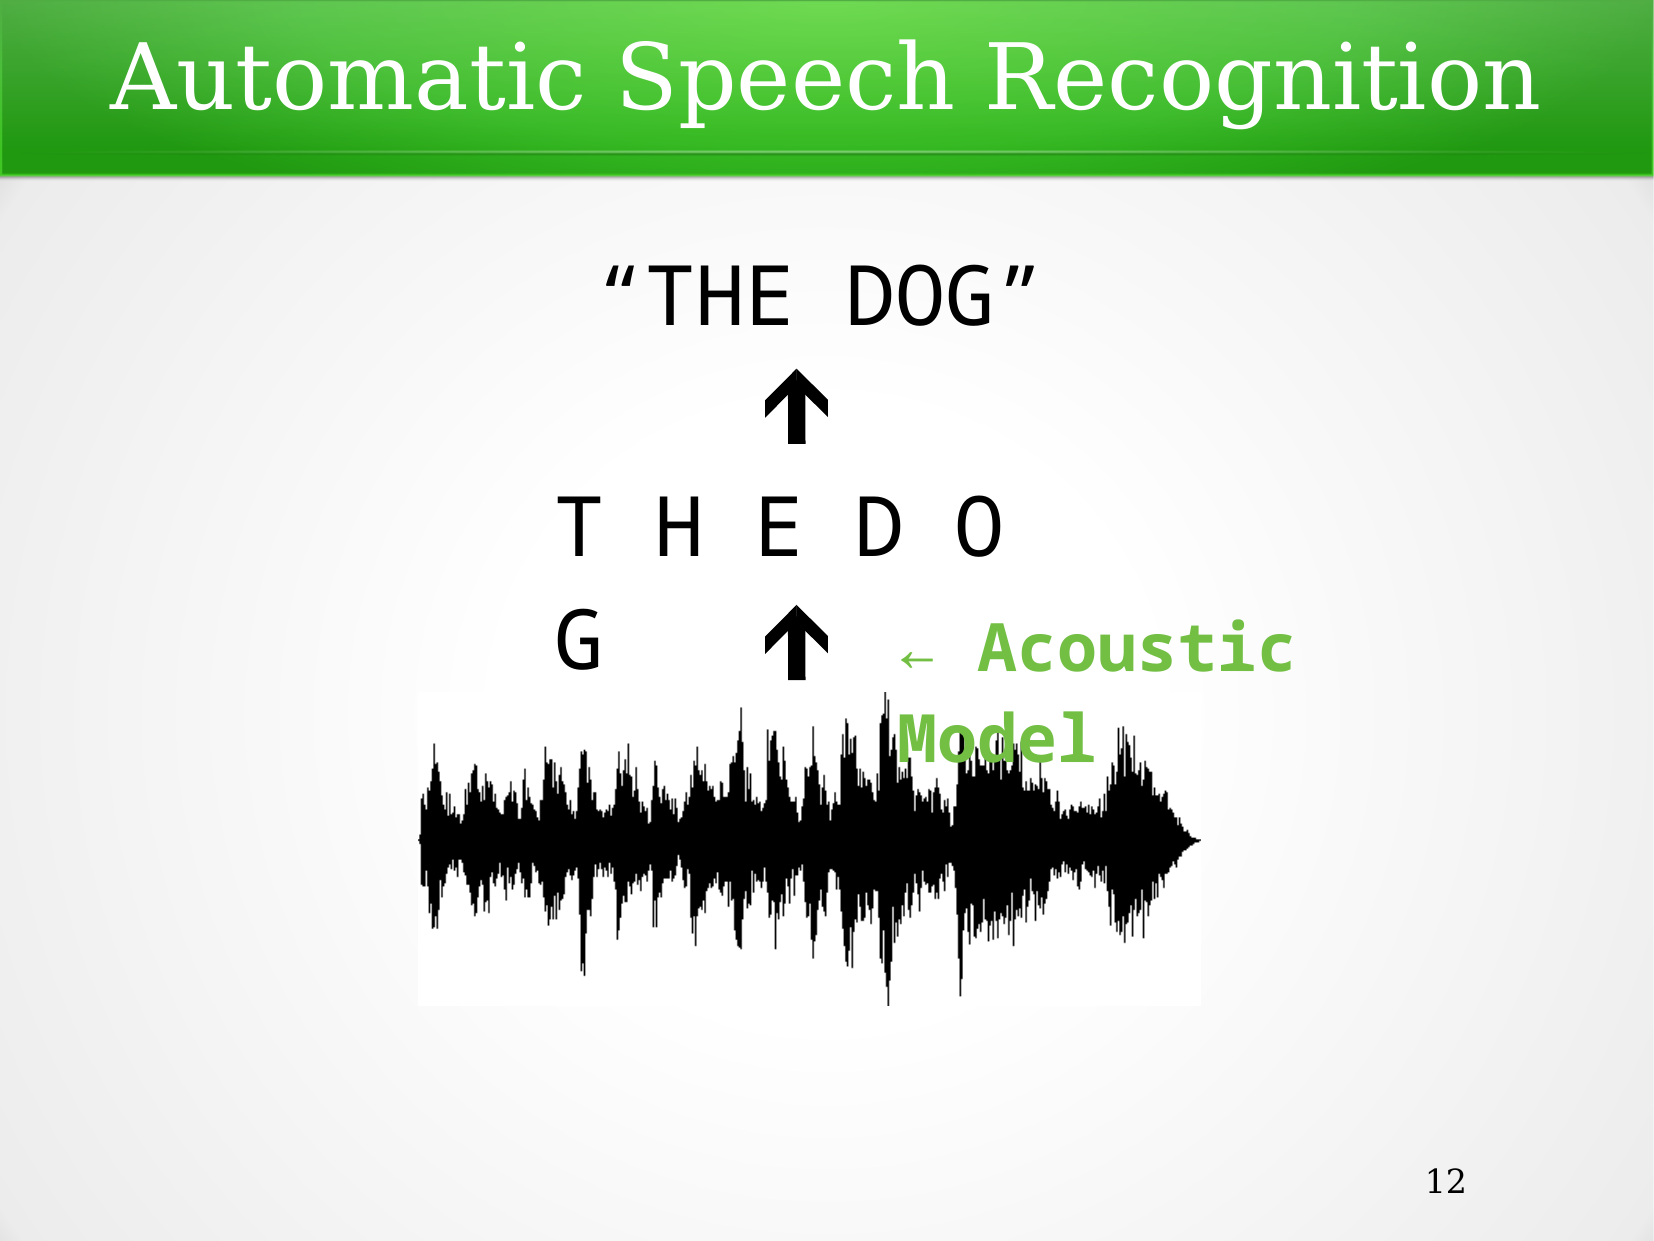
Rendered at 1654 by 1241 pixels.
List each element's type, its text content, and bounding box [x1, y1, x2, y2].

text_box “THE DOG” [580, 229, 1121, 356]
text_box ← Acoustic Model [882, 592, 1484, 922]
picture [0, 0, 1654, 1241]
title Automatic Speech Recognition [82, 11, 1571, 154]
text_box T H E D O G [539, 459, 1080, 586]
